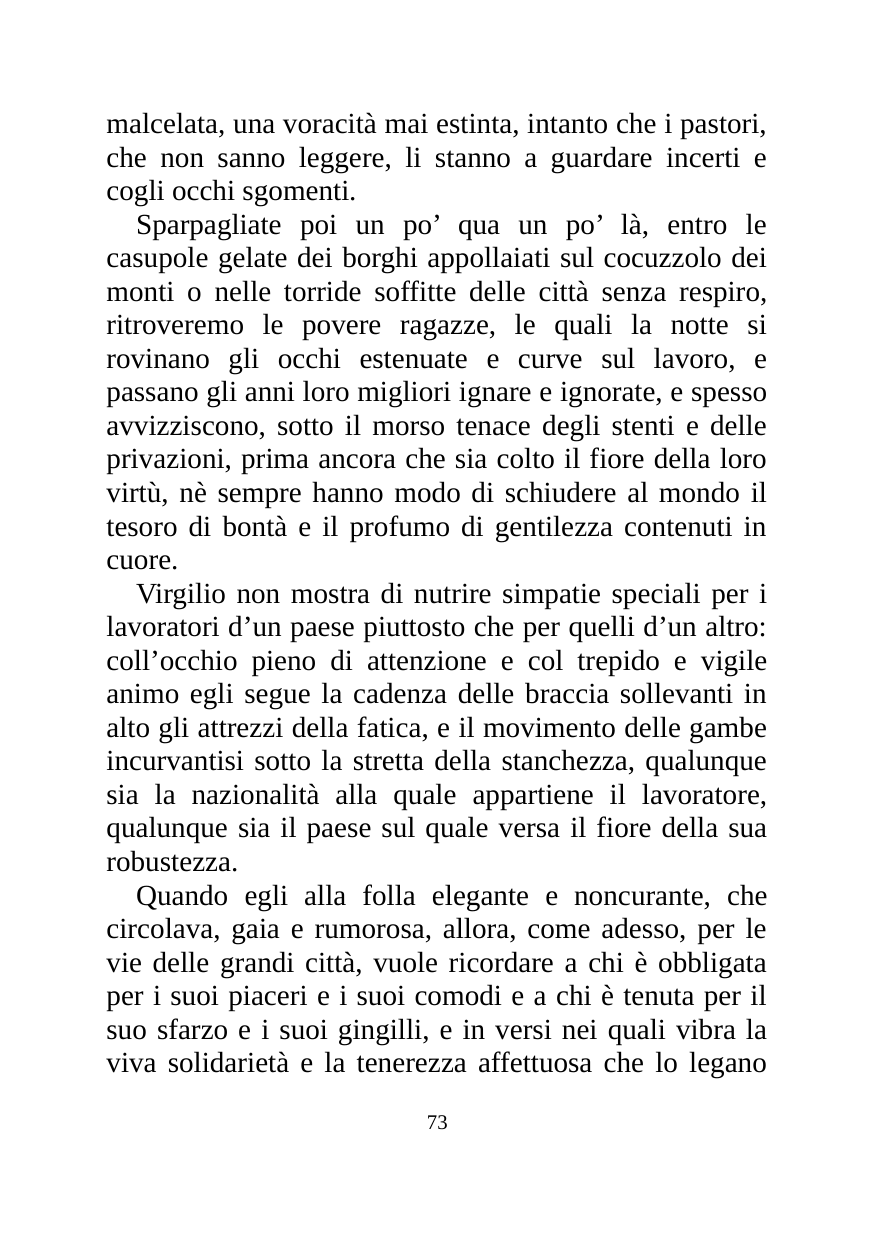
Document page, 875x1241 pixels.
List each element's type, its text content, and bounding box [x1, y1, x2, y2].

text Sparpagliate poi un po’ qua un po’ là, entro le casupole gelate dei borghi appollaiati sul cocuzzolo dei monti o nelle torride soffitte delle città senza respiro, ritroveremo le povere ragazze, le quali la notte si rovinano gli occhi estenuate e curve sul lavoro, e passano gli anni loro migliori ignare e ignorate, e spesso avvizziscono, sotto il morso tenace degli stenti e delle privazioni, prima ancora che sia colto il fiore della loro virtù, nè sempre hanno modo di schiudere al mondo il tesoro di bontà e il profumo di gentilezza contenuti in cuore. [106, 207, 768, 576]
text Quando egli alla folla elegante e noncurante, che circolava, gaia e rumorosa, allora, come adesso, per le vie delle grandi città, vuole ricordare a chi è obbligata per i suoi piaceri e i suoi comodi e a chi è tenuta per il suo sfarzo e i suoi gingilli, e in versi nei quali vibra la viva solidarietà e la tenerezza affettuosa che lo legano [106, 878, 768, 1079]
text Virgilio non mostra di nutrire simpatie speciali per i lavoratori d’un paese piuttosto che per quelli d’un altro: coll’occhio pieno di attenzione e col trepido e vigile animo egli segue la cadenza delle braccia sollevanti in alto gli attrezzi della fatica, e il movimento delle gambe incurvantisi sotto la stretta della stanchezza, qualunque sia la nazionalità alla quale appartiene il lavoratore, qualunque sia il paese sul quale versa il fiore della sua robustezza. [106, 576, 768, 878]
text malcelata, una voracità mai estinta, intanto che i pastori, che non sanno leggere, li stanno a guardare incerti e cogli occhi sgomenti. [106, 106, 768, 207]
